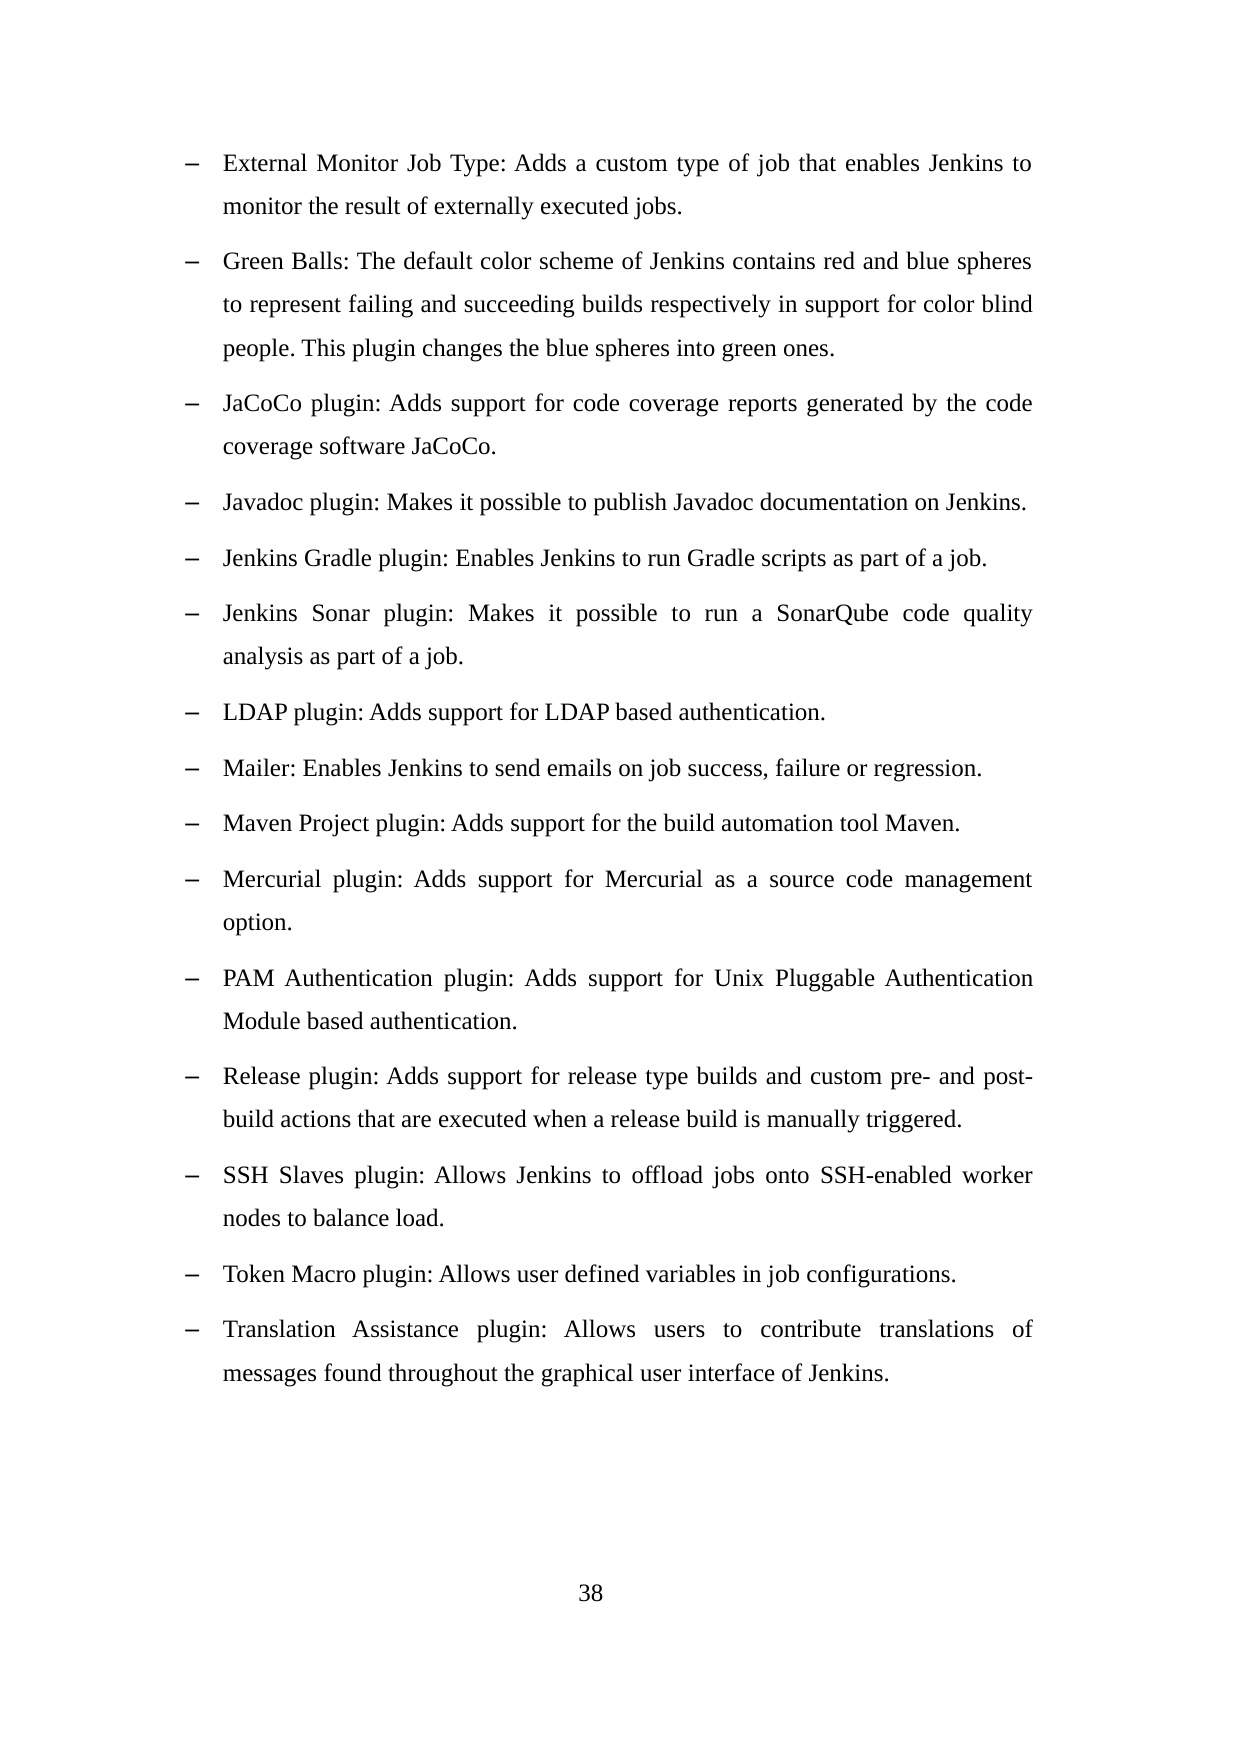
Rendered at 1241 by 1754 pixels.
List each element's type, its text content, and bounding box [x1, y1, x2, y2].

list Mercurial plugin: Adds support for Mercurial as a source code management option. [185, 864, 1033, 936]
list SSH Slaves plugin: Allows Jenkins to offload jobs onto SSH-enabled worker nodes to balance load. [185, 1160, 1033, 1232]
list Jenkins Gradle plugin: Enables Jenkins to run Gradle scripts as part of a job. [185, 543, 1033, 571]
list External Monitor Job Type: Adds a custom type of job that enables Jenkins to monitor the result of externally executed jobs. [185, 148, 1033, 219]
list Token Macro plugin: Allows user defined variables in job configurations. [185, 1259, 1033, 1288]
list Jenkins Sonar plugin: Makes it possible to run a SonarQube code quality analysis as part of a job. [185, 598, 1033, 670]
list JaCoCo plugin: Adds support for code coverage reports generated by the code coverage software JaCoCo. [185, 388, 1033, 460]
list Maven Project plugin: Adds support for the build automation tool Maven. [185, 808, 1033, 837]
list PAM Authentication plugin: Adds support for Unix Pluggable Authentication Module based authentication. [185, 963, 1033, 1034]
list Translation Assistance plugin: Allows users to contribute translations of messages found throughout the graphical user interface of Jenkins. [185, 1314, 1033, 1386]
list Mailer: Enables Jenkins to send emails on job success, failure or regression. [185, 753, 1033, 781]
list LDAP plugin: Adds support for LDAP based authentication. [185, 697, 1033, 726]
list Release plugin: Adds support for release type builds and custom pre- and post-build actions that are executed when a release build is manually triggered. [185, 1061, 1033, 1133]
list Green Balls: The default color scheme of Jenkins contains red and blue spheres to represent failing and succeeding builds respectively in support for color blind people. This plugin changes the blue spheres into green ones. [185, 246, 1033, 361]
list Javadoc plugin: Makes it possible to publish Javadoc documentation on Jenkins. [185, 487, 1033, 516]
